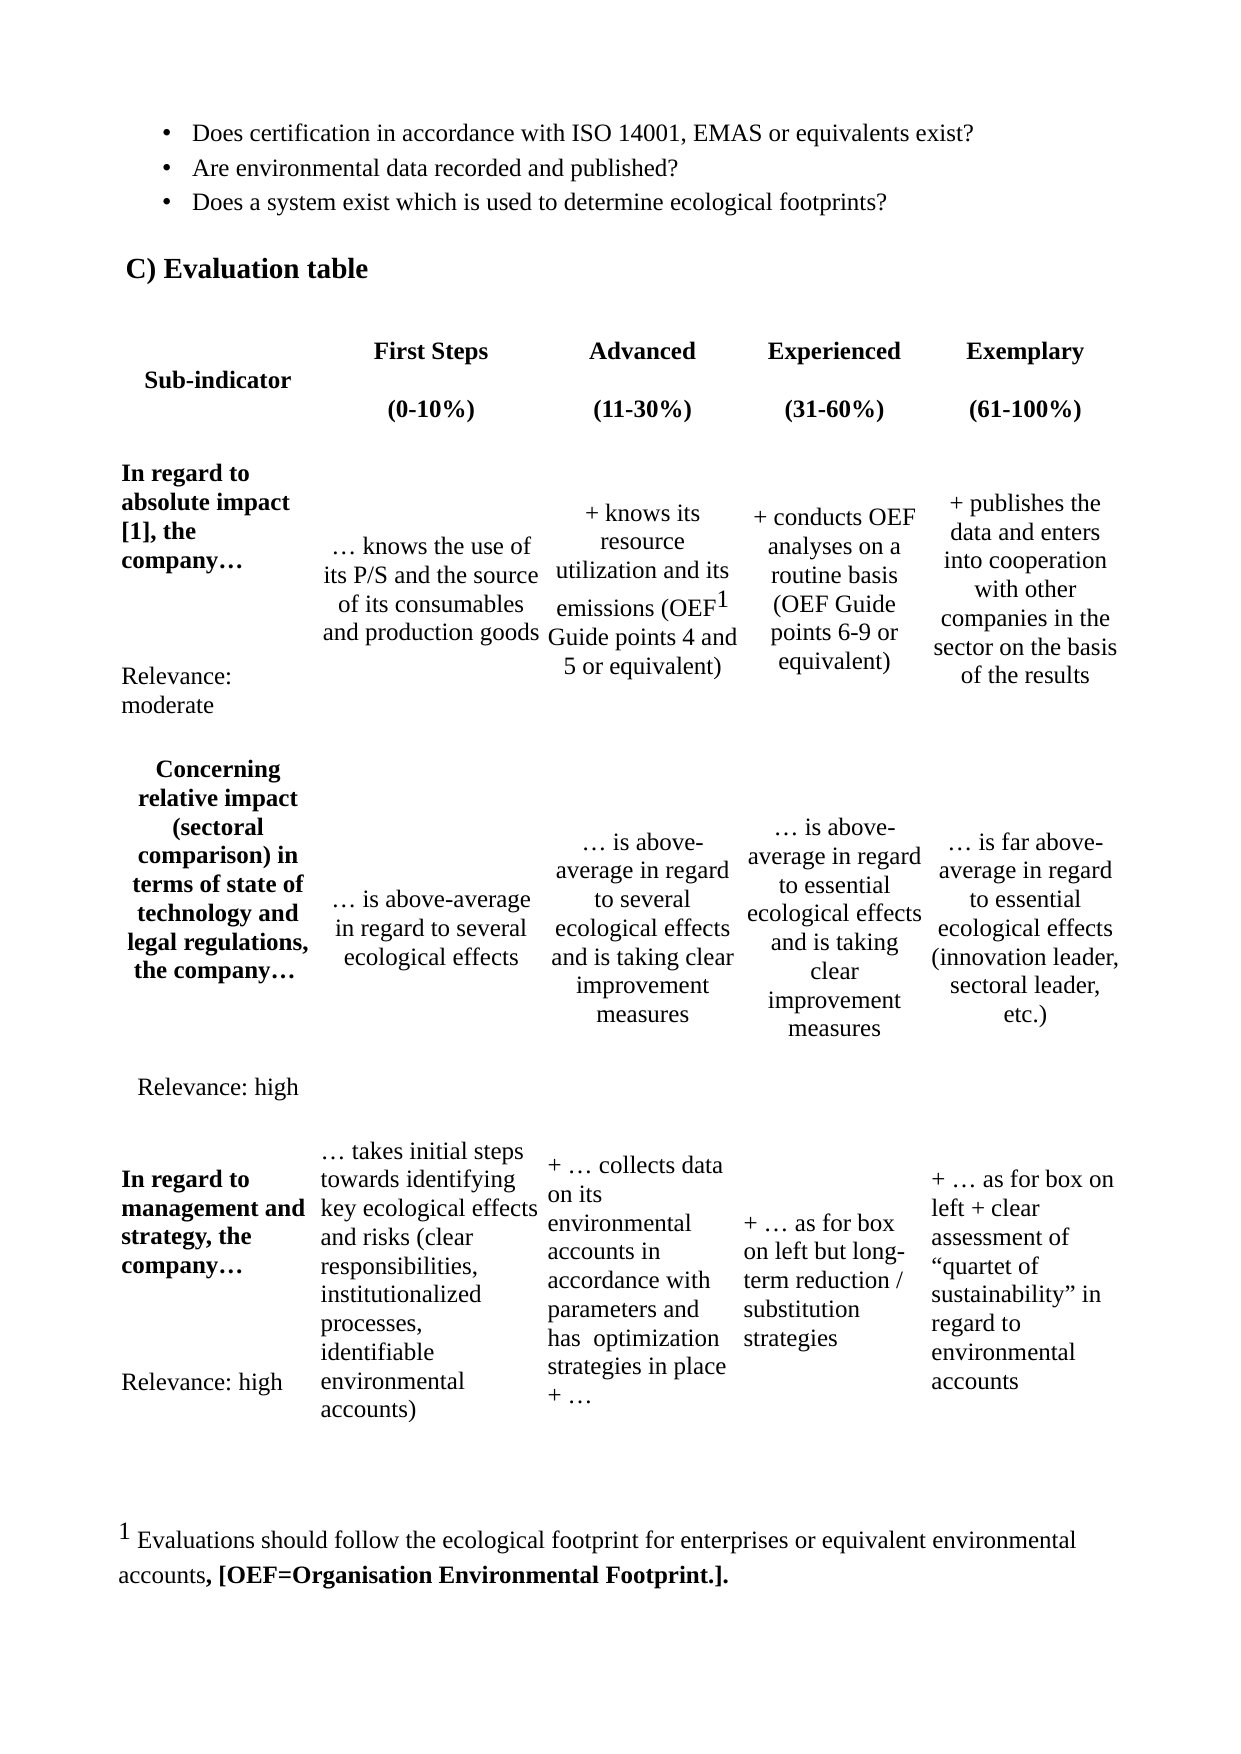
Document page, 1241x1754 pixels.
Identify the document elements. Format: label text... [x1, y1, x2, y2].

list Does certification in accordance with ISO 14001, EMAS or equivalents exist? [162, 118, 1122, 147]
table_cell … takes initial steps towards identifying key ecological effects and risks (clear responsibilities, institutionalized processes, identifiable environmental accounts) [318, 1133, 544, 1456]
table_cell + conducts OEF analyses on a routine basis (OEF Guide points 6-9 or equivalent) [740, 456, 928, 751]
table_cell + knows its resource utilization and its emissions (OEF1 Guide points 4 and 5 or equivalent) [544, 456, 740, 751]
table_header Advanced (11-30%) [544, 333, 740, 456]
table_cell … is above-average in regard to several ecological effects [318, 751, 544, 1133]
table_cell + … as for box on left + clear assessment of “quartet of sustainability” in regard to environmental accounts [928, 1133, 1122, 1456]
table_cell … is far above-average in regard to essential ecological effects (innovation leader, sectoral leader, etc.) [928, 751, 1122, 1133]
table_cell … knows the use of its P/S and the source of its consumables and production goods [318, 456, 544, 751]
table_cell Concerning relative impact (sectoral comparison) in terms of state of technology and legal regulations, the company… Relevance: high [118, 751, 317, 1133]
table_cell + publishes the data and enters into cooperation with other companies in the sector on the basis of the results [928, 456, 1122, 751]
subtitle C) Evaluation table [118, 251, 1122, 284]
table_cell In regard to management and strategy, the company… Relevance: high [118, 1133, 317, 1456]
table_cell + … collects data on its environmental accounts in accordance with parameters and has optimization strategies in place + … [544, 1133, 740, 1456]
table_header Sub-indicator [118, 333, 317, 456]
table_header Experienced (31-60%) [740, 333, 928, 456]
table_cell … is above-average in regard to essential ecological effects and is taking clear improvement measures [740, 751, 928, 1133]
text 1 Evaluations should follow the ecological footprint for enterprises or equivalent environmental accounts, [OEF=Organisation Environmental Footprint.]. [118, 1516, 1122, 1589]
table_header Exemplary (61-100%) [928, 333, 1122, 456]
table_header First Steps (0-10%) [318, 333, 544, 456]
table_cell … is above-average in regard to several ecological effects and is taking clear improvement measures [544, 751, 740, 1133]
list Does a system exist which is used to determine ecological footprints? [162, 187, 1122, 216]
table_cell In regard to absolute impact [1], the company… Relevance: moderate [118, 456, 317, 751]
list Are environmental data recorded and published? [162, 153, 1122, 181]
table_cell + … as for box on left but long-term reduction / substitution strategies [740, 1133, 928, 1456]
